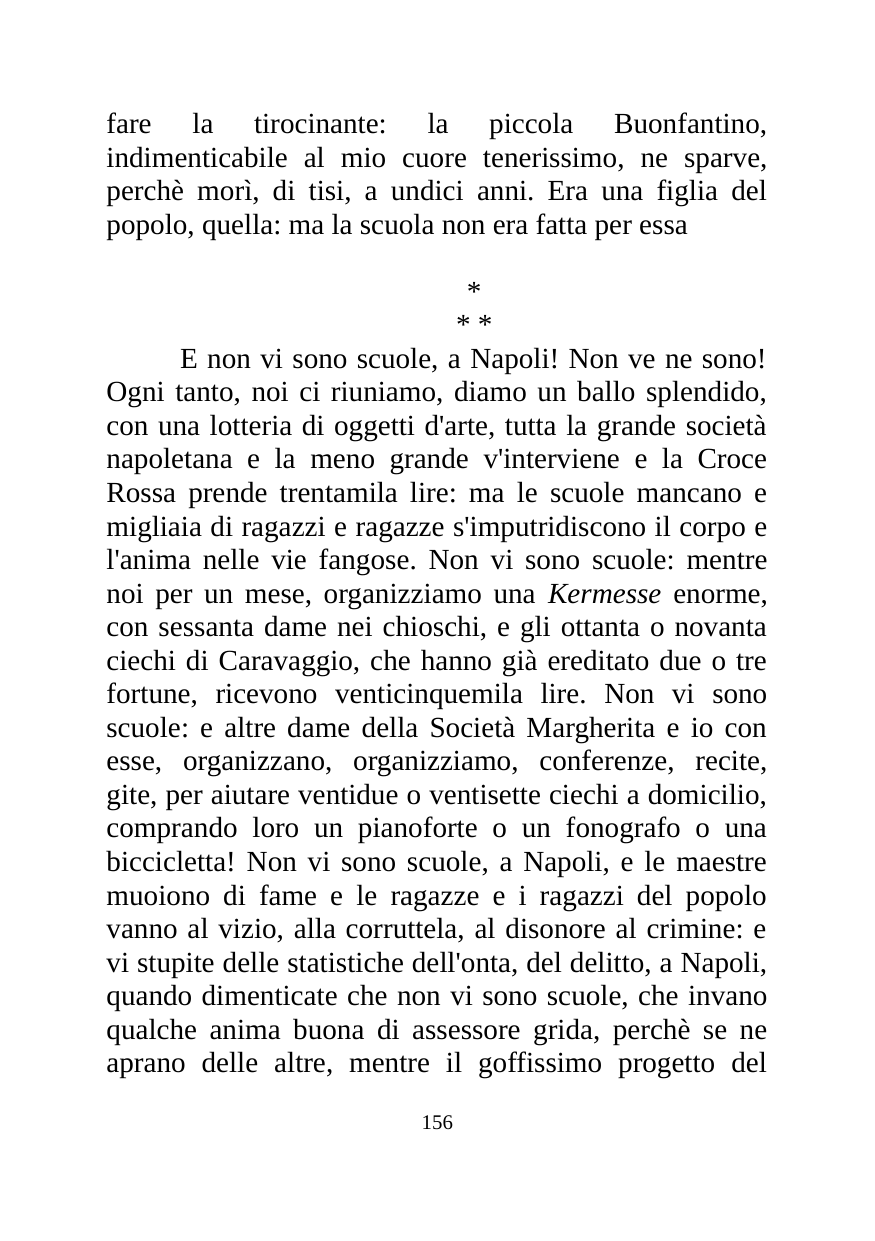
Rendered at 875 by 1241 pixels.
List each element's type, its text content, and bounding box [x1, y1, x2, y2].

text * [106, 274, 768, 307]
text E non vi sono scuole, a Napoli! Non ve ne sono! Ogni tanto, noi ci riuniamo, diamo un ballo splendido, con una lotteria di oggetti d'arte, tutta la grande società napoletana e la meno grande v'interviene e la Croce Rossa prende trentamila lire: ma le scuole mancano e migliaia di ragazzi e ragazze s'imputridiscono il corpo e l'anima nelle vie fangose. Non vi sono scuole: mentre noi per un mese, organizziamo una Kermesse enorme, con sessanta dame nei chioschi, e gli ottanta o novanta ciechi di Caravaggio, che hanno già ereditato due o tre fortune, ricevono venticinquemila lire. Non vi sono scuole: e altre dame della Società Margherita e io con esse, organizzano, organizziamo, conferenze, recite, gite, per aiutare ventidue o ventisette ciechi a domicilio, comprando loro un pianoforte o un fonografo o una biccicletta! Non vi sono scuole, a Napoli, e le maestre muoiono di fame e le ragazze e i ragazzi del popolo vanno al vizio, alla corruttela, al disonore al crimine: e vi stupite delle statistiche dell'onta, del delitto, a Napoli, quando dimenticate che non vi sono scuole, che invano qualche anima buona di assessore grida, perchè se ne aprano delle altre, mentre il goffissimo progetto del [106, 341, 768, 1079]
text fare la tirocinante: la piccola Buonfantino, indimenticabile al mio cuore tenerissimo, ne sparve, perchè morì, di tisi, a undici anni. Era una figlia del popolo, quella: ma la scuola non era fatta per essa [106, 106, 768, 240]
text * * [106, 307, 768, 341]
